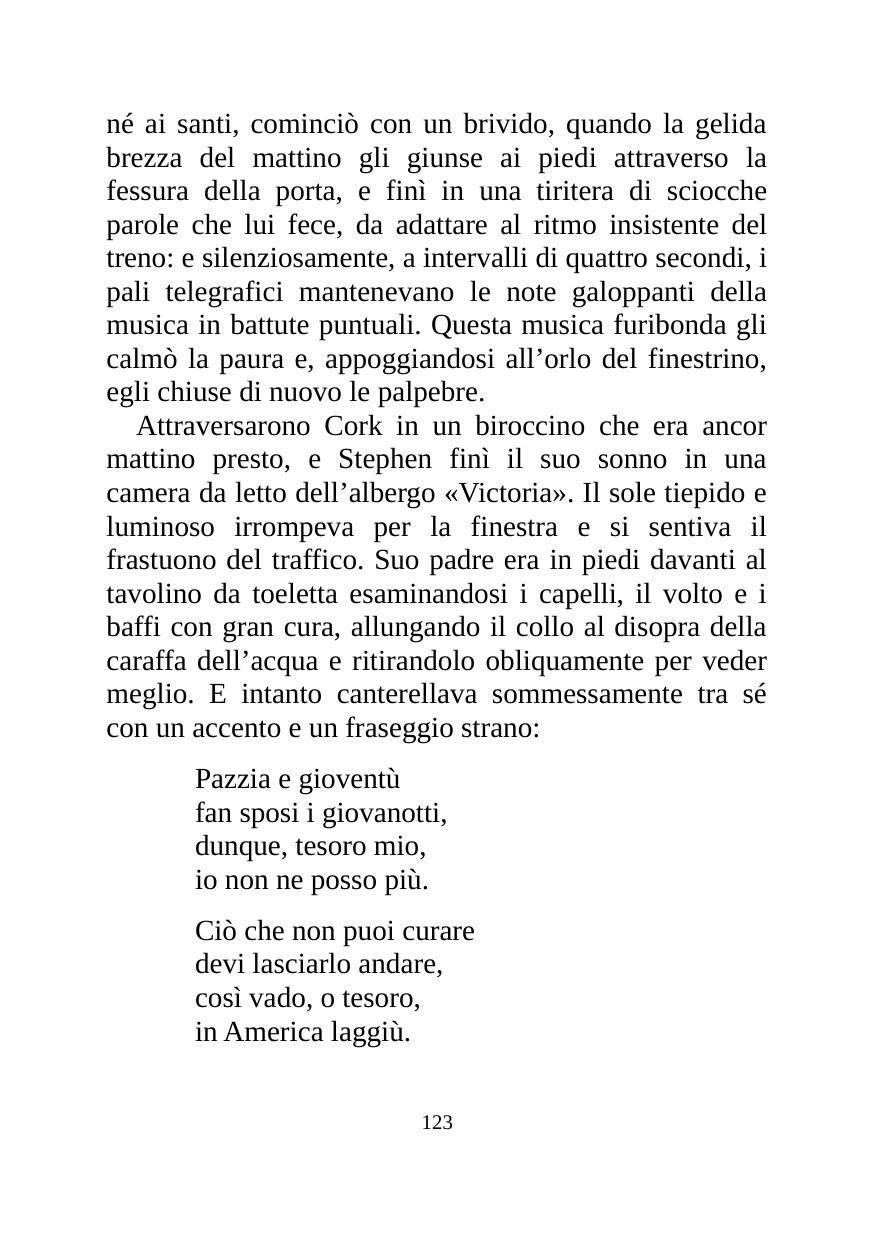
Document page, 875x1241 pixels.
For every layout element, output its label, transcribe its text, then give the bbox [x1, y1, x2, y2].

text Pazzia e gioventù fan sposi i giovanotti, dunque, tesoro mio, io non ne posso più. [195, 761, 768, 895]
text né ai santi, cominciò con un brivido, quando la gelida brezza del mattino gli giunse ai piedi attraverso la fessura della porta, e finì in una tiritera di sciocche parole che lui fece, da adattare al ritmo insistente del treno: e silenziosamente, a intervalli di quattro secondi, i pali telegrafici mantenevano le note galoppanti della musica in battute puntuali. Questa musica furibonda gli calmò la paura e, appoggiandosi all’orlo del finestrino, egli chiuse di nuovo le palpebre. [106, 106, 768, 408]
text Ciò che non puoi curare devi lasciarlo andare, così vado, o tesoro, in America laggiù. [195, 913, 768, 1047]
text Attraversarono Cork in un biroccino che era ancor mattino presto, e Stephen finì il suo sonno in una camera da letto dell’albergo «Victoria». Il sole tiepido e luminoso irrompeva per la finestra e si sentiva il frastuono del traffico. Suo padre era in piedi davanti al tavolino da toeletta esaminandosi i capelli, il volto e i baffi con gran cura, allungando il collo al disopra della caraffa dell’acqua e ritirandolo obliquamente per veder meglio. E intanto canterellava sommessamente tra sé con un accento e un fraseggio strano: [106, 408, 768, 743]
